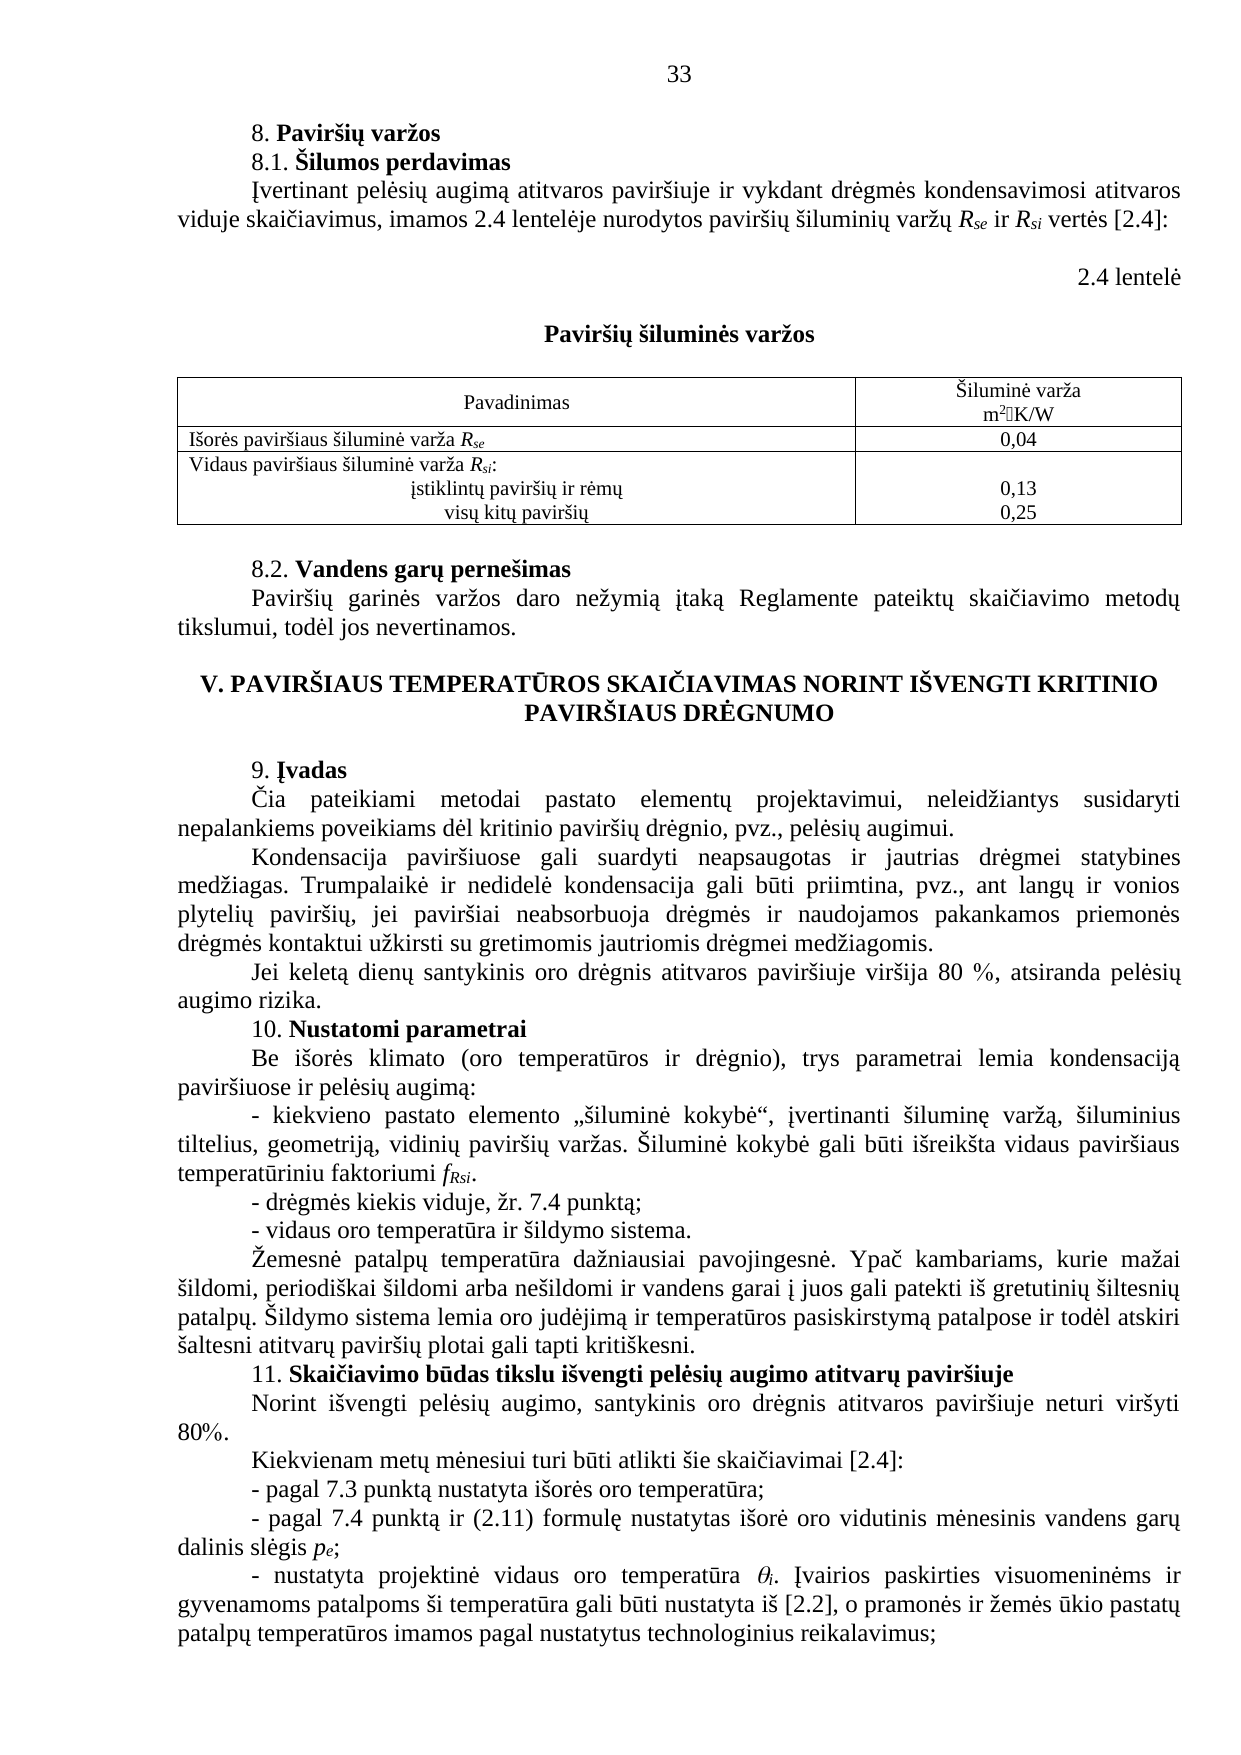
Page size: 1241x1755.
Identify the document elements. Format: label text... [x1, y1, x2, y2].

table_cell 0,13 [856, 476, 1181, 500]
text 8.1. Šilumos perdavimas [177, 147, 1181, 176]
text - vidaus oro temperatūra ir šildymo sistema. [177, 1215, 1181, 1244]
text 8. Paviršių varžos [177, 118, 1181, 147]
text V. PAVIRŠIAUS TEMPERATŪROS SKAIČIAVIMAS NORINT IŠVENGTI KRITINIO PAVIRŠIAUS DRĖGNUMO [177, 669, 1181, 727]
text Paviršių garinės varžos daro nežymią įtaką Reglamente pateiktų skaičiavimo metodų tikslumui, todėl jos nevertinamos. [177, 583, 1181, 640]
text 9. Įvadas [177, 755, 1181, 784]
text Čia pateikiami metodai pastato elementų projektavimui, neleidžiantys susidaryti nepalankiems poveikiams dėl kritinio paviršių drėgnio, pvz., pelėsių augimui. [177, 784, 1181, 842]
text 10. Nustatomi parametrai [177, 1014, 1181, 1043]
text - drėgmės kiekis viduje, žr. 7.4 punktą; [177, 1187, 1181, 1215]
text - pagal 7.4 punktą ir (2.11) formulę nustatytas išorė oro vidutinis mėnesinis vandens garų dalinis slėgis pe; [177, 1503, 1181, 1560]
text Norint išvengti pelėsių augimo, santykinis oro drėgnis atitvaros paviršiuje neturi viršyti 80. [177, 1388, 1181, 1445]
table_cell [856, 452, 1181, 476]
table_header Šiluminė varža m2K/W [856, 378, 1181, 426]
text 2.4 lentelė [177, 262, 1181, 291]
table_header Pavadinimas [178, 378, 855, 426]
table_cell visų kitų paviršių [178, 500, 855, 524]
text Paviršių šiluminės varžos [177, 319, 1181, 348]
table_cell Vidaus paviršiaus šiluminė varža Rsi: [178, 452, 855, 476]
text Žemesnė patalpų temperatūra dažniausiai pavojingesnė. Ypač kambariams, kurie mažai šildomi, periodiškai šildomi arba nešildomi ir vandens garai į juos gali patekti iš gretutinių šiltesnių patalpų. Šildymo sistema lemia oro judėjimą ir temperatūros pasiskirstymą patalpose ir todėl atskiri šaltesni atitvarų paviršių plotai gali tapti kritiškesni. [177, 1244, 1181, 1359]
table_cell 0,25 [856, 500, 1181, 524]
text Kondensacija paviršiuose gali suardyti neapsaugotas ir jautrias drėgmei statybines medžiagas. Trumpalaikė ir nedidelė kondensacija gali būti priimtina, pvz., ant langų ir vonios plytelių paviršių, jei paviršiai neabsorbuoja drėgmės ir naudojamos pakankamos priemonės drėgmės kontaktui užkirsti su gretimomis jautriomis drėgmei medžiagomis. [177, 842, 1181, 957]
text Jei keletą dienų santykinis oro drėgnis atitvaros paviršiuje viršija 80 , atsiranda pelėsių augimo rizika. [177, 957, 1181, 1014]
text Be išorės klimato (oro temperatūros ir drėgnio), trys parametrai lemia kondensaciją paviršiuose ir pelėsių augimą: [177, 1043, 1181, 1100]
text 8.2. Vandens garų pernešimas [177, 554, 1181, 583]
text - kiekvieno pastato elemento „šiluminė kokybė“, įvertinanti šiluminę varžą, šiluminius tiltelius, geometriją, vidinių paviršių varžas. Šiluminė kokybė gali būti išreikšta vidaus paviršiaus temperatūriniu faktoriumi fRsi. [177, 1100, 1181, 1187]
text Kiekvienam metų mėnesiui turi būti atlikti šie skaičiavimai [2.4]: [177, 1445, 1181, 1474]
text - pagal 7.3 punktą nustatyta išorės oro temperatūra; [177, 1474, 1181, 1503]
text - nustatyta projektinė vidaus oro temperatūra i. Įvairios paskirties visuomeninėms ir gyvenamoms patalpoms ši temperatūra gali būti nustatyta iš [2.2], o pramonės ir žemės ūkio pastatų patalpų temperatūros imamos pagal nustatytus technologinius reikalavimus; [177, 1560, 1181, 1647]
text 11. Skaičiavimo būdas tikslu išvengti pelėsių augimo atitvarų paviršiuje [177, 1359, 1181, 1388]
table_cell įstiklintų paviršių ir rėmų [178, 476, 855, 500]
table_cell 0,04 [856, 427, 1181, 451]
table_cell Išorės paviršiaus šiluminė varža Rse [178, 427, 855, 451]
text Įvertinant pelėsių augimą atitvaros paviršiuje ir vykdant drėgmės kondensavimosi atitvaros viduje skaičiavimus, imamos 2.4 lentelėje nurodytos paviršių šiluminių varžų Rse ir Rsi vertės [2.4]: [177, 176, 1181, 233]
